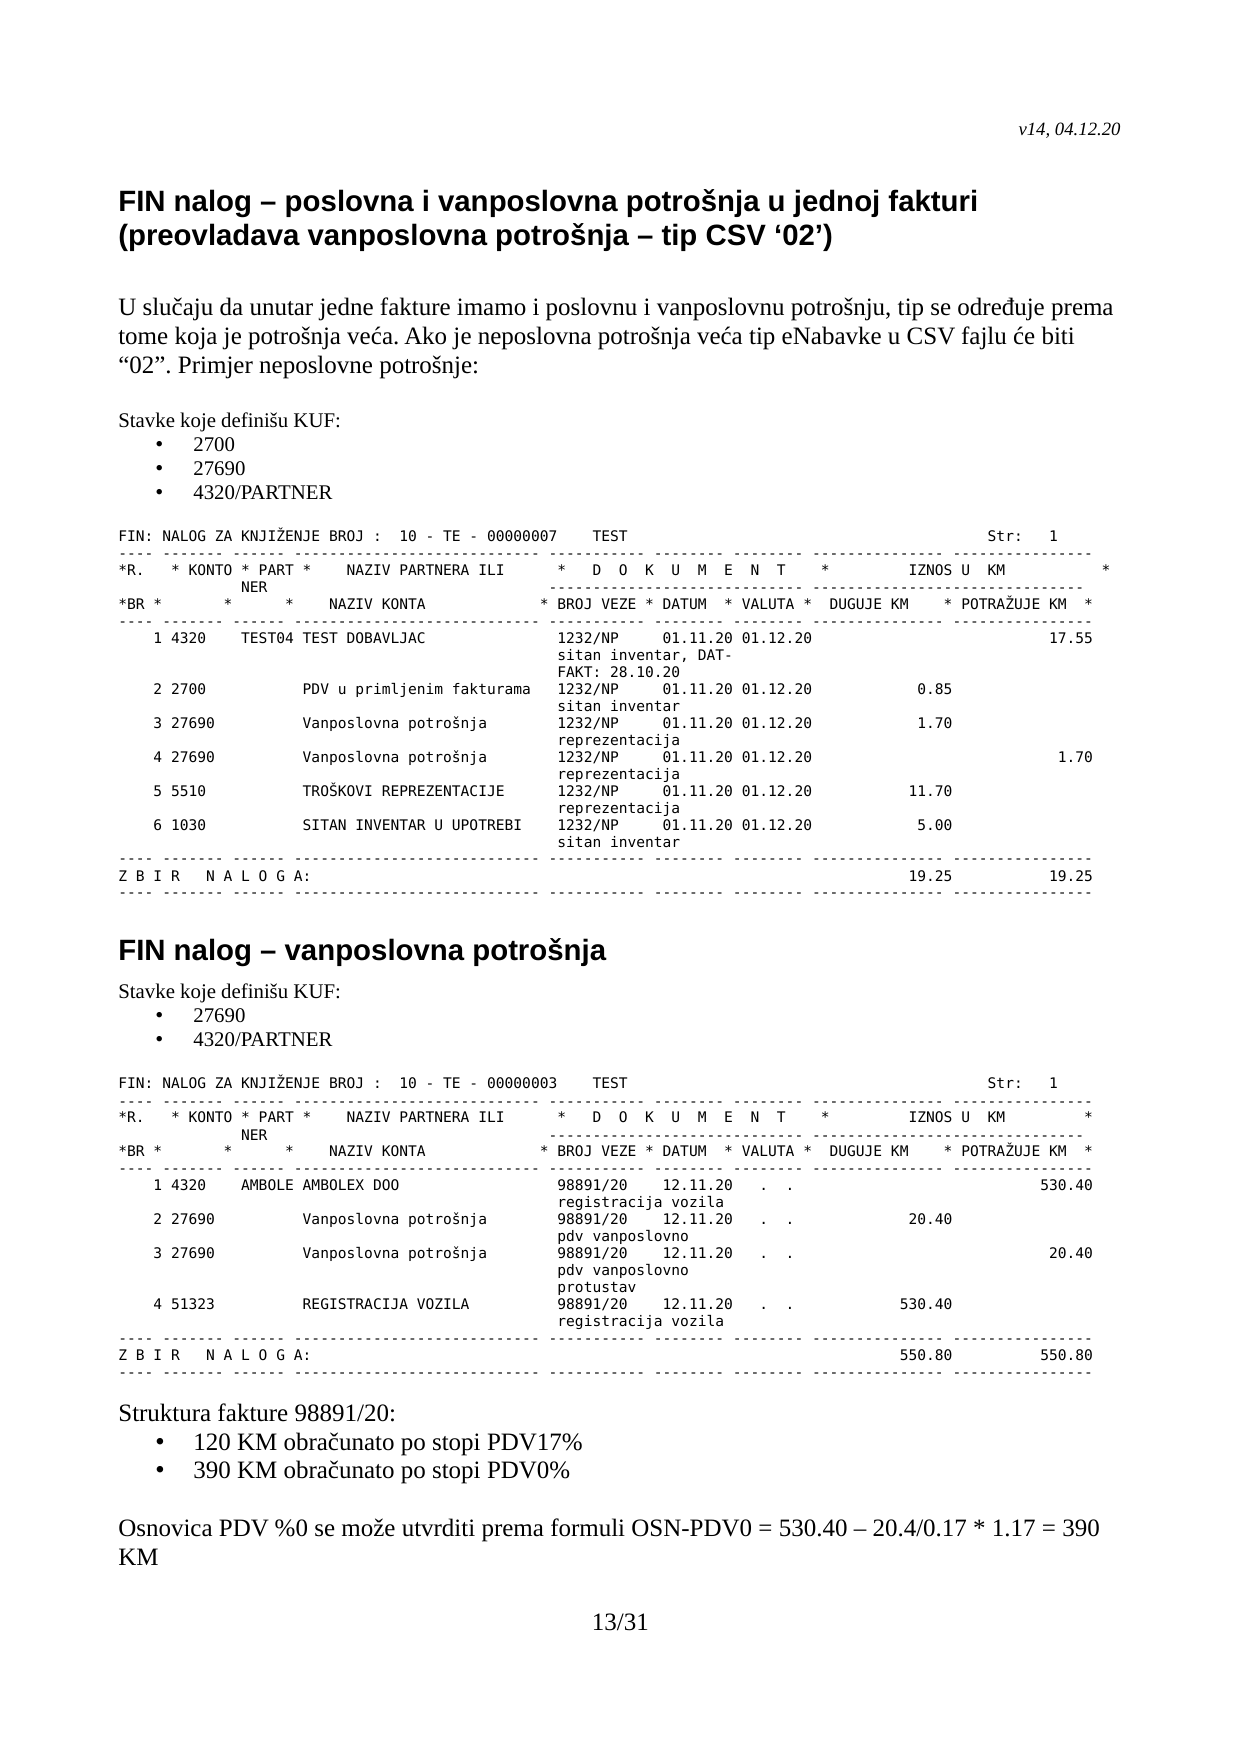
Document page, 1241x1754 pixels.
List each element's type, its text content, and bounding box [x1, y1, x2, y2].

text registracija vozila [118, 1313, 1122, 1330]
text reprezentacija [118, 732, 1122, 748]
text sitan inventar, DAT- [118, 647, 1122, 664]
text ---- ------- ------ ---------------------------- ----------- -------- -------- --------------- ---------------- [118, 1092, 1122, 1109]
text *BR * * * NAZIV KONTA * BROJ VEZE * DATUM * VALUTA * DUGUJE KM * POTRAŽUJE KM * [118, 596, 1122, 613]
list 27690 [156, 1003, 1122, 1027]
text NER ----------------------------- ------------------------------- [118, 1126, 1122, 1143]
subtitle FIN nalog – vanposlovna potrošnja [118, 933, 1122, 967]
text pdv vanposlovno [118, 1228, 1122, 1245]
subtitle FIN nalog – poslovna i vanposlovna potrošnja u jednoj fakturi (preovladava vanposlovna potrošnja – tip CSV ‘02’) [118, 184, 1122, 251]
text 4 27690 Vanposlovna potrošnja 1232/NP 01.11.20 01.12.20 1.70 [118, 748, 1122, 766]
text FIN: NALOG ZA KNJIŽENJE BROJ : 10 - TE - 00000003 TEST Str: 1 [118, 1075, 1122, 1092]
list 120 KM obračunato po stopi PDV17% [156, 1427, 1122, 1456]
text 1 4320 AMBOLE AMBOLEX DOO 98891/20 12.11.20 . . 530.40 [118, 1177, 1122, 1194]
text FIN: NALOG ZA KNJIŽENJE BROJ : 10 - TE - 00000007 TEST Str: 1 [118, 528, 1122, 545]
text Osnovica PDV %0 se može utvrditi prema formuli OSN-PDV0 = 530.40 – 20.4/0.17 * 1.17 = 390 KM [118, 1513, 1122, 1571]
text Stavke koje definišu KUF: [118, 407, 1122, 432]
text ---- ------- ------ ---------------------------- ----------- -------- -------- --------------- ---------------- [118, 613, 1122, 630]
text ---- ------- ------ ---------------------------- ----------- -------- -------- --------------- ---------------- [118, 545, 1122, 562]
text NER ----------------------------- ------------------------------- [118, 579, 1122, 596]
text ---- ------- ------ ---------------------------- ----------- -------- -------- --------------- ---------------- [118, 884, 1122, 901]
text sitan inventar [118, 698, 1122, 714]
text registracija vozila [118, 1194, 1122, 1211]
text 6 1030 SITAN INVENTAR U UPOTREBI 1232/NP 01.11.20 01.12.20 5.00 [118, 816, 1122, 833]
list 4320/PARTNER [156, 1027, 1122, 1051]
text sitan inventar [118, 833, 1122, 850]
text FAKT: 28.10.20 [118, 664, 1122, 681]
text 3 27690 Vanposlovna potrošnja 98891/20 12.11.20 . . 20.40 [118, 1245, 1122, 1262]
text reprezentacija [118, 766, 1122, 782]
text 5 5510 TROŠKOVI REPREZENTACIJE 1232/NP 01.11.20 01.12.20 11.70 [118, 782, 1122, 799]
text Stavke koje definišu KUF: [118, 979, 1122, 1003]
list 2700 [156, 432, 1122, 456]
text 1 4320 TEST04 TEST DOBAVLJAC 1232/NP 01.11.20 01.12.20 17.55 [118, 630, 1122, 647]
text ---- ------- ------ ---------------------------- ----------- -------- -------- --------------- ---------------- [118, 1364, 1122, 1381]
list 4320/PARTNER [156, 480, 1122, 504]
text U slučaju da unutar jedne fakture imamo i poslovnu i vanposlovnu potrošnju, tip se određuje prema tome koja je potrošnja veća. Ako je neposlovna potrošnja veća tip eNabavke u CSV fajlu će biti “02”. Primjer neposlovne potrošnje: [118, 292, 1122, 379]
text Z B I R N A L O G A: 550.80 550.80 [118, 1347, 1122, 1364]
text ---- ------- ------ ---------------------------- ----------- -------- -------- --------------- ---------------- [118, 1330, 1122, 1347]
text *R. * KONTO * PART * NAZIV PARTNERA ILI * D O K U M E N T * IZNOS U KM * [118, 1109, 1122, 1126]
list 27690 [156, 456, 1122, 480]
text protustav [118, 1279, 1122, 1296]
text Struktura fakture 98891/20: [118, 1398, 1122, 1427]
text Z B I R N A L O G A: 19.25 19.25 [118, 867, 1122, 884]
text *BR * * * NAZIV KONTA * BROJ VEZE * DATUM * VALUTA * DUGUJE KM * POTRAŽUJE KM * [118, 1143, 1122, 1160]
text 2 27690 Vanposlovna potrošnja 98891/20 12.11.20 . . 20.40 [118, 1211, 1122, 1228]
text reprezentacija [118, 799, 1122, 816]
text 4 51323 REGISTRACIJA VOZILA 98891/20 12.11.20 . . 530.40 [118, 1296, 1122, 1313]
list 390 KM obračunato po stopi PDV0% [156, 1456, 1122, 1484]
text ---- ------- ------ ---------------------------- ----------- -------- -------- --------------- ---------------- [118, 1160, 1122, 1177]
text 2 2700 PDV u primljenim fakturama 1232/NP 01.11.20 01.12.20 0.85 [118, 681, 1122, 698]
text ---- ------- ------ ---------------------------- ----------- -------- -------- --------------- ---------------- [118, 850, 1122, 867]
text 3 27690 Vanposlovna potrošnja 1232/NP 01.11.20 01.12.20 1.70 [118, 714, 1122, 732]
text pdv vanposlovno [118, 1262, 1122, 1279]
text *R. * KONTO * PART * NAZIV PARTNERA ILI * D O K U M E N T * IZNOS U KM * [118, 562, 1122, 579]
